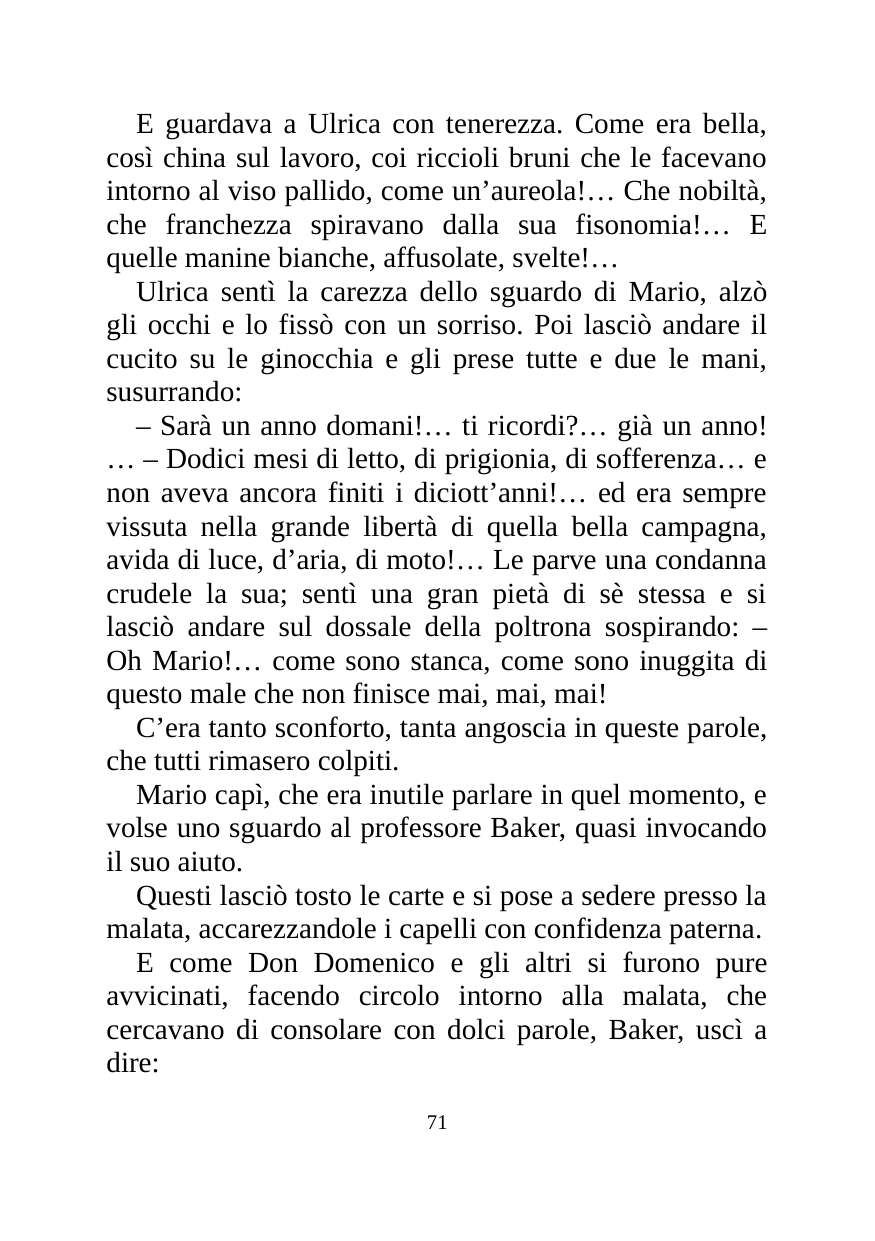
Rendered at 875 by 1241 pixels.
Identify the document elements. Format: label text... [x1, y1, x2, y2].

text Ulrica sentì la carezza dello sguardo di Mario, alzò gli occhi e lo fissò con un sorriso. Poi lasciò andare il cucito su le ginocchia e gli prese tutte e due le mani, susurrando: [106, 274, 768, 408]
text C’era tanto sconforto, tanta angoscia in queste parole, che tutti rimasero colpiti. [106, 710, 768, 777]
text E guardava a Ulrica con tenerezza. Come era bella, così china sul lavoro, coi riccioli bruni che le facevano intorno al viso pallido, come un’aureola!… Che nobiltà, che franchezza spiravano dalla sua fisonomia!… E quelle manine bianche, affusolate, svelte!… [106, 106, 768, 274]
text – Sarà un anno domani!… ti ricordi?… già un anno!… – Dodici mesi di letto, di prigionia, di sofferenza… e non aveva ancora finiti i diciott’anni!… ed era sempre vissuta nella grande libertà di quella bella campagna, avida di luce, d’aria, di moto!… Le parve una condanna crudele la sua; sentì una gran pietà di sè stessa e si lasciò andare sul dossale della poltrona sospirando: – Oh Mario!… come sono stanca, come sono inuggita di questo male che non finisce mai, mai, mai! [106, 408, 768, 710]
text Mario capì, che era inutile parlare in quel momento, e volse uno sguardo al professore Baker, quasi invocando il suo aiuto. [106, 777, 768, 878]
text E come Don Domenico e gli altri si furono pure avvicinati, facendo circolo intorno alla malata, che cercavano di consolare con dolci parole, Baker, uscì a dire: [106, 945, 768, 1079]
text Questi lasciò tosto le carte e si pose a sedere presso la malata, accarezzandole i capelli con confidenza paterna. [106, 878, 768, 945]
